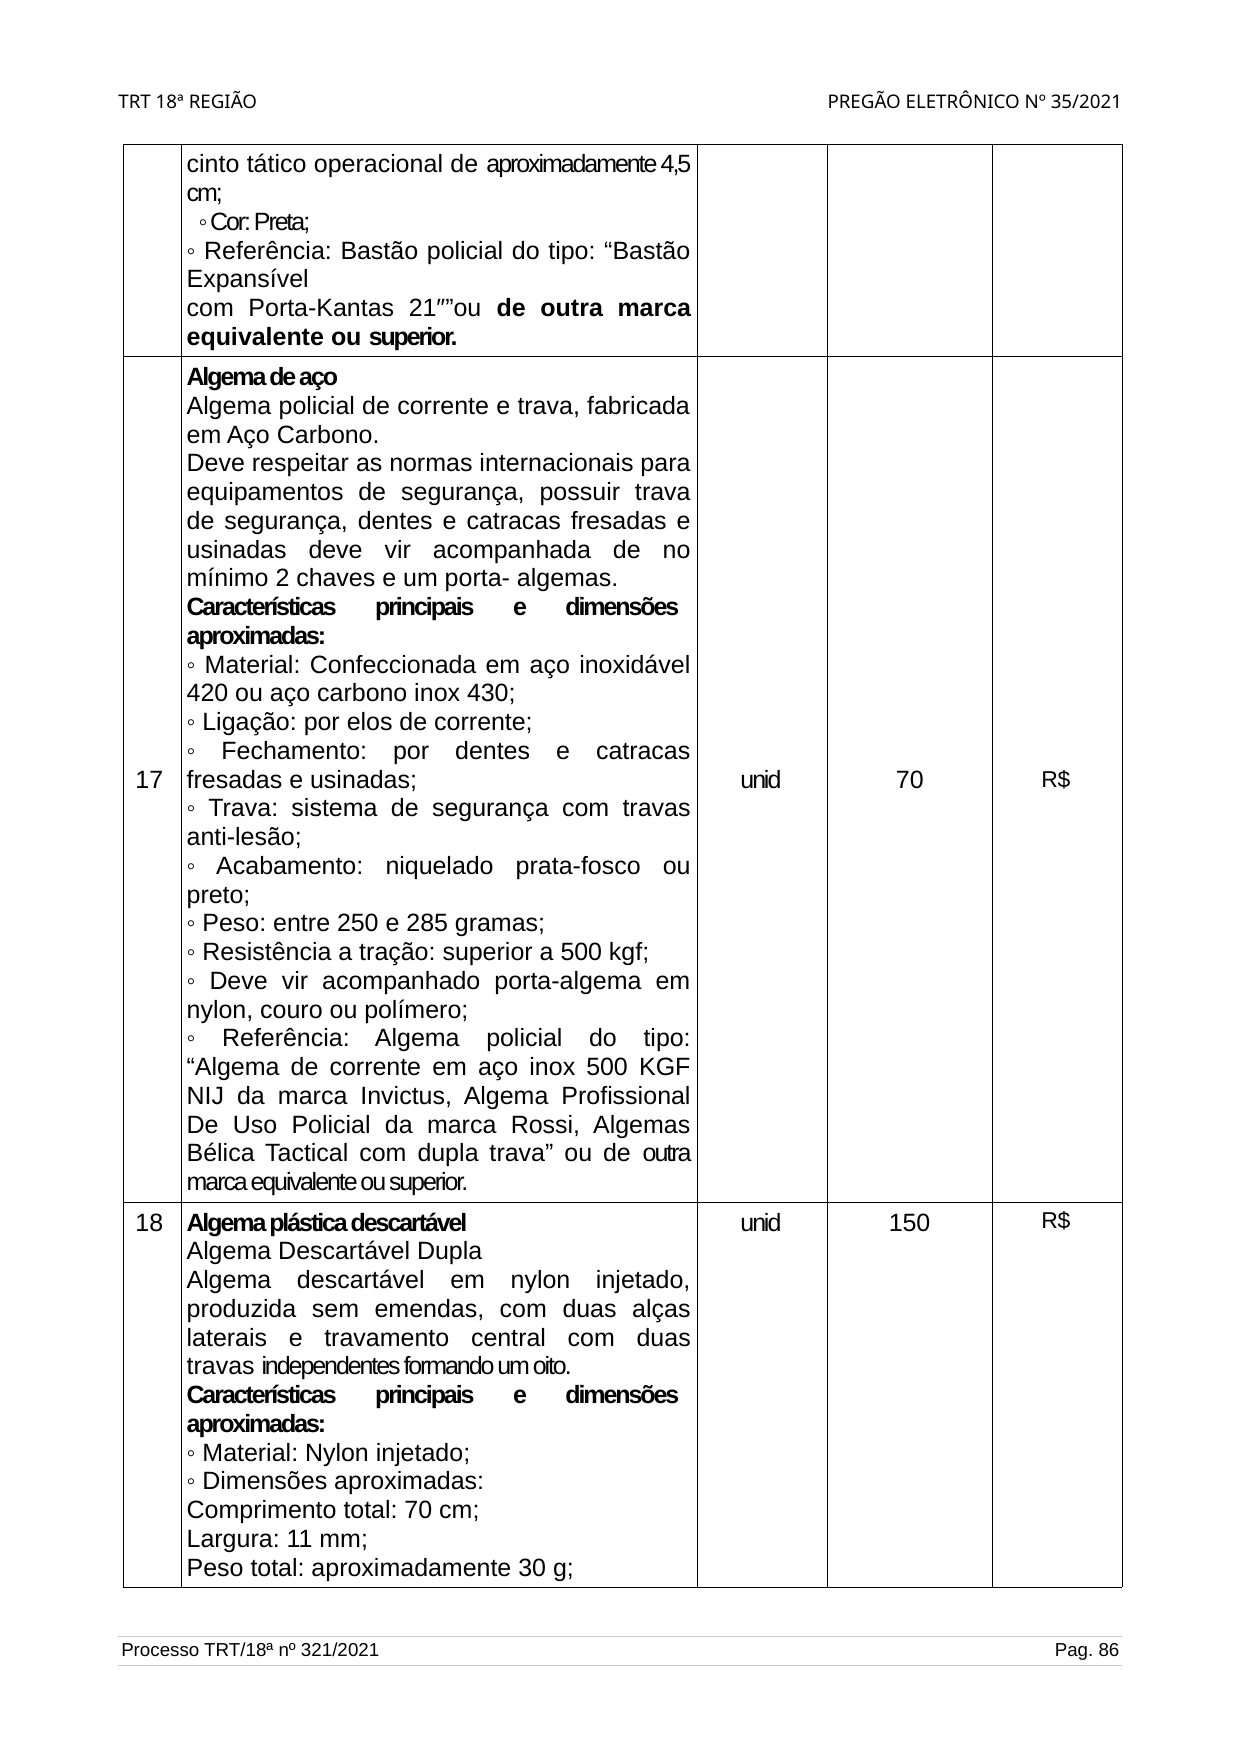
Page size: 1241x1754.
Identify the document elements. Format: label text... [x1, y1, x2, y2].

table_cell R$ [993, 1203, 1122, 1587]
table_cell Algema plástica descartável Algema Descartável Dupla Algema descartável em nylon injetado, produzida sem emendas, com duas alças laterais e travamento central com duas travas independentes formando um oito. Características principais e dimensões aproximadas: ◦ Material: Nylon injetado; ◦ Dimensões aproximadas: Comprimento total: 70 cm; Largura: 11 mm; Peso total: aproximadamente 30 g; [182, 1203, 697, 1587]
table_cell 18 [124, 1203, 181, 1587]
table_cell Algema de aço Algema policial de corrente e trava, fabricada em Aço Carbono. Deve respeitar as normas internacionais para equipamentos de segurança, possuir trava de segurança, dentes e catracas fresadas e usinadas deve vir acompanhada de no mínimo 2 chaves e um porta- algemas. Características principais e dimensões aproximadas: ◦ Material: Confeccionada em aço inoxidável 420 ou aço carbono inox 430; ◦ Ligação: por elos de corrente; ◦ Fechamento: por dentes e catracas fresadas e usinadas; ◦ Trava: sistema de segurança com travas anti-lesão; ◦ Acabamento: niquelado prata-fosco ou preto; ◦ Peso: entre 250 e 285 gramas; ◦ Resistência a tração: superior a 500 kgf; ◦ Deve vir acompanhado porta-algema em nylon, couro ou polímero; ◦ Referência: Algema policial do tipo: “Algema de corrente em aço inox 500 KGF NIJ da marca Invictus, Algema Profissional De Uso Policial da marca Rossi, Algemas Bélica Tactical com dupla trava” ou de outra marca equivalente ou superior. [182, 357, 697, 1202]
table_cell unid [698, 1203, 827, 1587]
table_cell [993, 145, 1122, 356]
table_cell 70 [828, 357, 992, 1202]
table_cell [124, 145, 181, 356]
table_cell 150 [828, 1203, 992, 1587]
table_cell cinto tático operacional de aproximadamente 4,5 cm; ◦ Cor: Preta; ◦ Referência: Bastão policial do tipo: “Bastão Expansível com Porta-Kantas 21″”ou de outra marca equivalente ou superior. [182, 145, 697, 356]
table_cell [828, 145, 992, 356]
table_cell [698, 145, 827, 356]
table_cell 17 [124, 357, 181, 1202]
table_cell unid [698, 357, 827, 1202]
table_cell R$ [993, 357, 1122, 1202]
